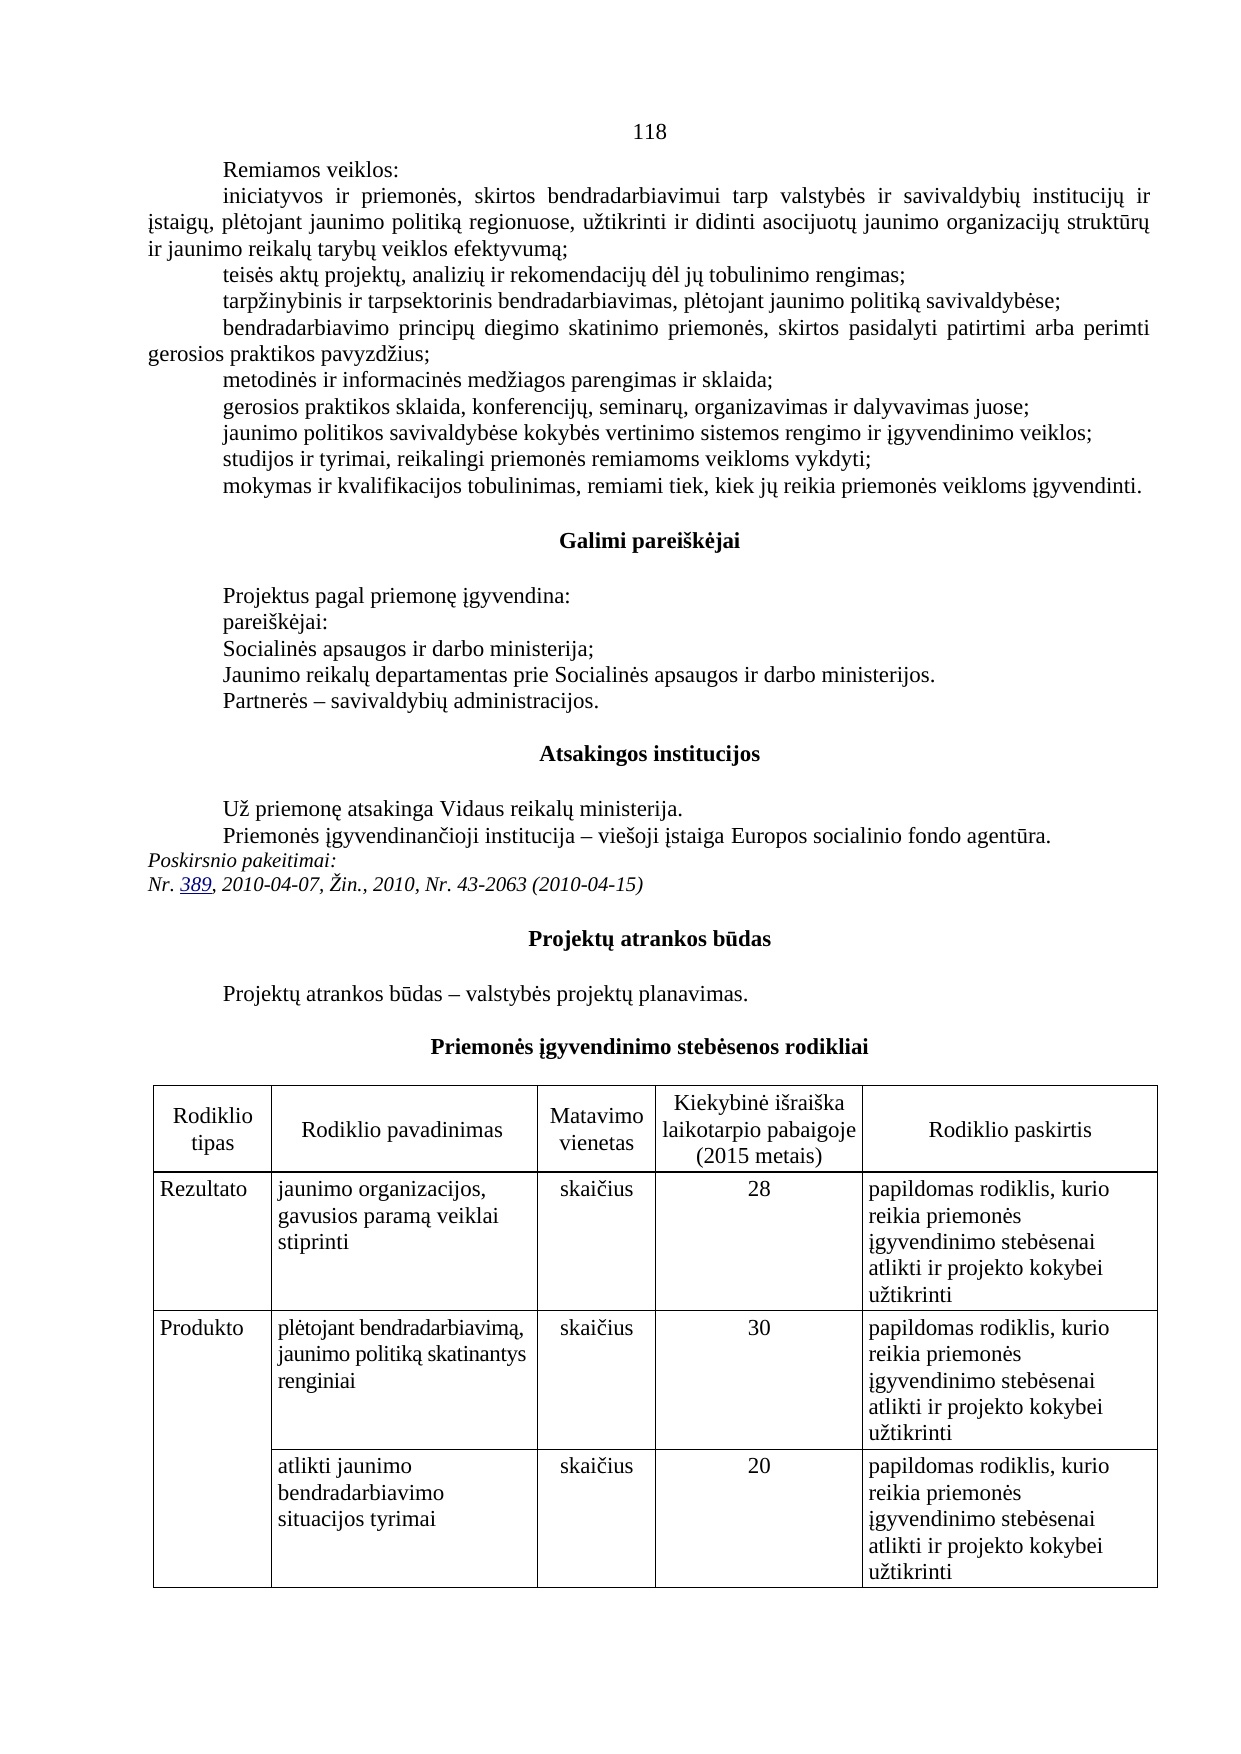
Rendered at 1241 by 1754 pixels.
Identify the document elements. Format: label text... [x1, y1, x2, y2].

text teisės aktų projektų, analizių ir rekomendacijų dėl jų tobulinimo rengimas; [148, 261, 1152, 287]
text studijos ir tyrimai, reikalingi priemonės remiamoms veikloms vykdyti; [148, 446, 1152, 472]
text Už priemonę atsakinga Vidaus reikalų ministerija. [148, 795, 1152, 822]
text Priemonės įgyvendinimo stebėsenos rodikliai [148, 1033, 1152, 1059]
table_cell papildomas rodiklis, kurio reikia priemonės įgyvendinimo stebėsenai atlikti ir projekto kokybei užtikrinti [863, 1311, 1157, 1449]
table_cell skaičius [538, 1173, 655, 1310]
text Partnerės – savivaldybių administracijos. [185, 687, 1152, 714]
text Remiamos veiklos: [148, 156, 1152, 182]
text tarpžinybinis ir tarpsektorinis bendradarbiavimas, plėtojant jaunimo politiką savivaldybėse; [148, 287, 1152, 314]
text jaunimo politikos savivaldybėse kokybės vertinimo sistemos rengimo ir įgyvendinimo veiklos; [148, 419, 1152, 446]
text Poskirsnio pakeitimai: [148, 848, 1152, 872]
table_cell jaunimo organizacijos, gavusios paramą veiklai stiprinti [272, 1173, 537, 1310]
table_cell papildomas rodiklis, kurio reikia priemonės įgyvendinimo stebėsenai atlikti ir projekto kokybei užtikrinti [863, 1450, 1157, 1587]
text Nr. 389, 2010-04-07, Žin., 2010, Nr. 43-2063 (2010-04-15) [148, 872, 1152, 896]
table_header Rodiklio paskirtis [863, 1086, 1157, 1171]
table_header Kiekybinė išraiška laikotarpio pabaigoje (2015 metais) [656, 1086, 862, 1171]
table_cell Produkto [154, 1311, 271, 1587]
text Projektų atrankos būdas [148, 925, 1152, 951]
text mokymas ir kvalifikacijos tobulinimas, remiami tiek, kiek jų reikia priemonės veikloms įgyvendinti. [148, 472, 1152, 498]
text Projektus pagal priemonę įgyvendina: [148, 582, 1152, 608]
text Galimi pareiškėjai [148, 527, 1152, 553]
table_header Rodiklio tipas [154, 1086, 271, 1171]
table_cell atlikti jaunimo bendradarbiavimo situacijos tyrimai [272, 1450, 537, 1587]
table_cell plėtojant bendradarbiavimą, jaunimo politiką skatinantys renginiai [272, 1311, 537, 1449]
text Jaunimo reikalų departamentas prie Socialinės apsaugos ir darbo ministerijos. [185, 661, 1152, 687]
table_cell 30 [656, 1311, 862, 1449]
text gerosios praktikos sklaida, konferencijų, seminarų, organizavimas ir dalyvavimas juose; [148, 393, 1152, 419]
text metodinės ir informacinės medžiagos parengimas ir sklaida; [148, 366, 1152, 393]
text bendradarbiavimo principų diegimo skatinimo priemonės, skirtos pasidalyti patirtimi arba perimti gerosios praktikos pavyzdžius; [148, 314, 1152, 366]
table_cell Rezultato [154, 1173, 271, 1310]
table_header Rodiklio pavadinimas [272, 1086, 537, 1171]
text iniciatyvos ir priemonės, skirtos bendradarbiavimui tarp valstybės ir savivaldybių institucijų ir įstaigų, plėtojant jaunimo politiką regionuose, užtikrinti ir didinti asocijuotų jaunimo organizacijų struktūrų ir jaunimo reikalų tarybų veiklos efektyvumą; [148, 182, 1152, 261]
text Projektų atrankos būdas – valstybės projektų planavimas. [148, 980, 1152, 1006]
table_cell 20 [656, 1450, 862, 1587]
table_cell papildomas rodiklis, kurio reikia priemonės įgyvendinimo stebėsenai atlikti ir projekto kokybei užtikrinti [863, 1173, 1157, 1310]
text pareiškėjai: [185, 608, 1152, 635]
text Atsakingos institucijos [148, 740, 1152, 767]
text Socialinės apsaugos ir darbo ministerija; [185, 635, 1152, 661]
table_cell skaičius [538, 1450, 655, 1587]
text Priemonės įgyvendinančioji institucija – viešoji įstaiga Europos socialinio fondo agentūra. [148, 822, 1152, 848]
table_cell skaičius [538, 1311, 655, 1449]
table_header Matavimo vienetas [538, 1086, 655, 1171]
table_cell 28 [656, 1173, 862, 1310]
